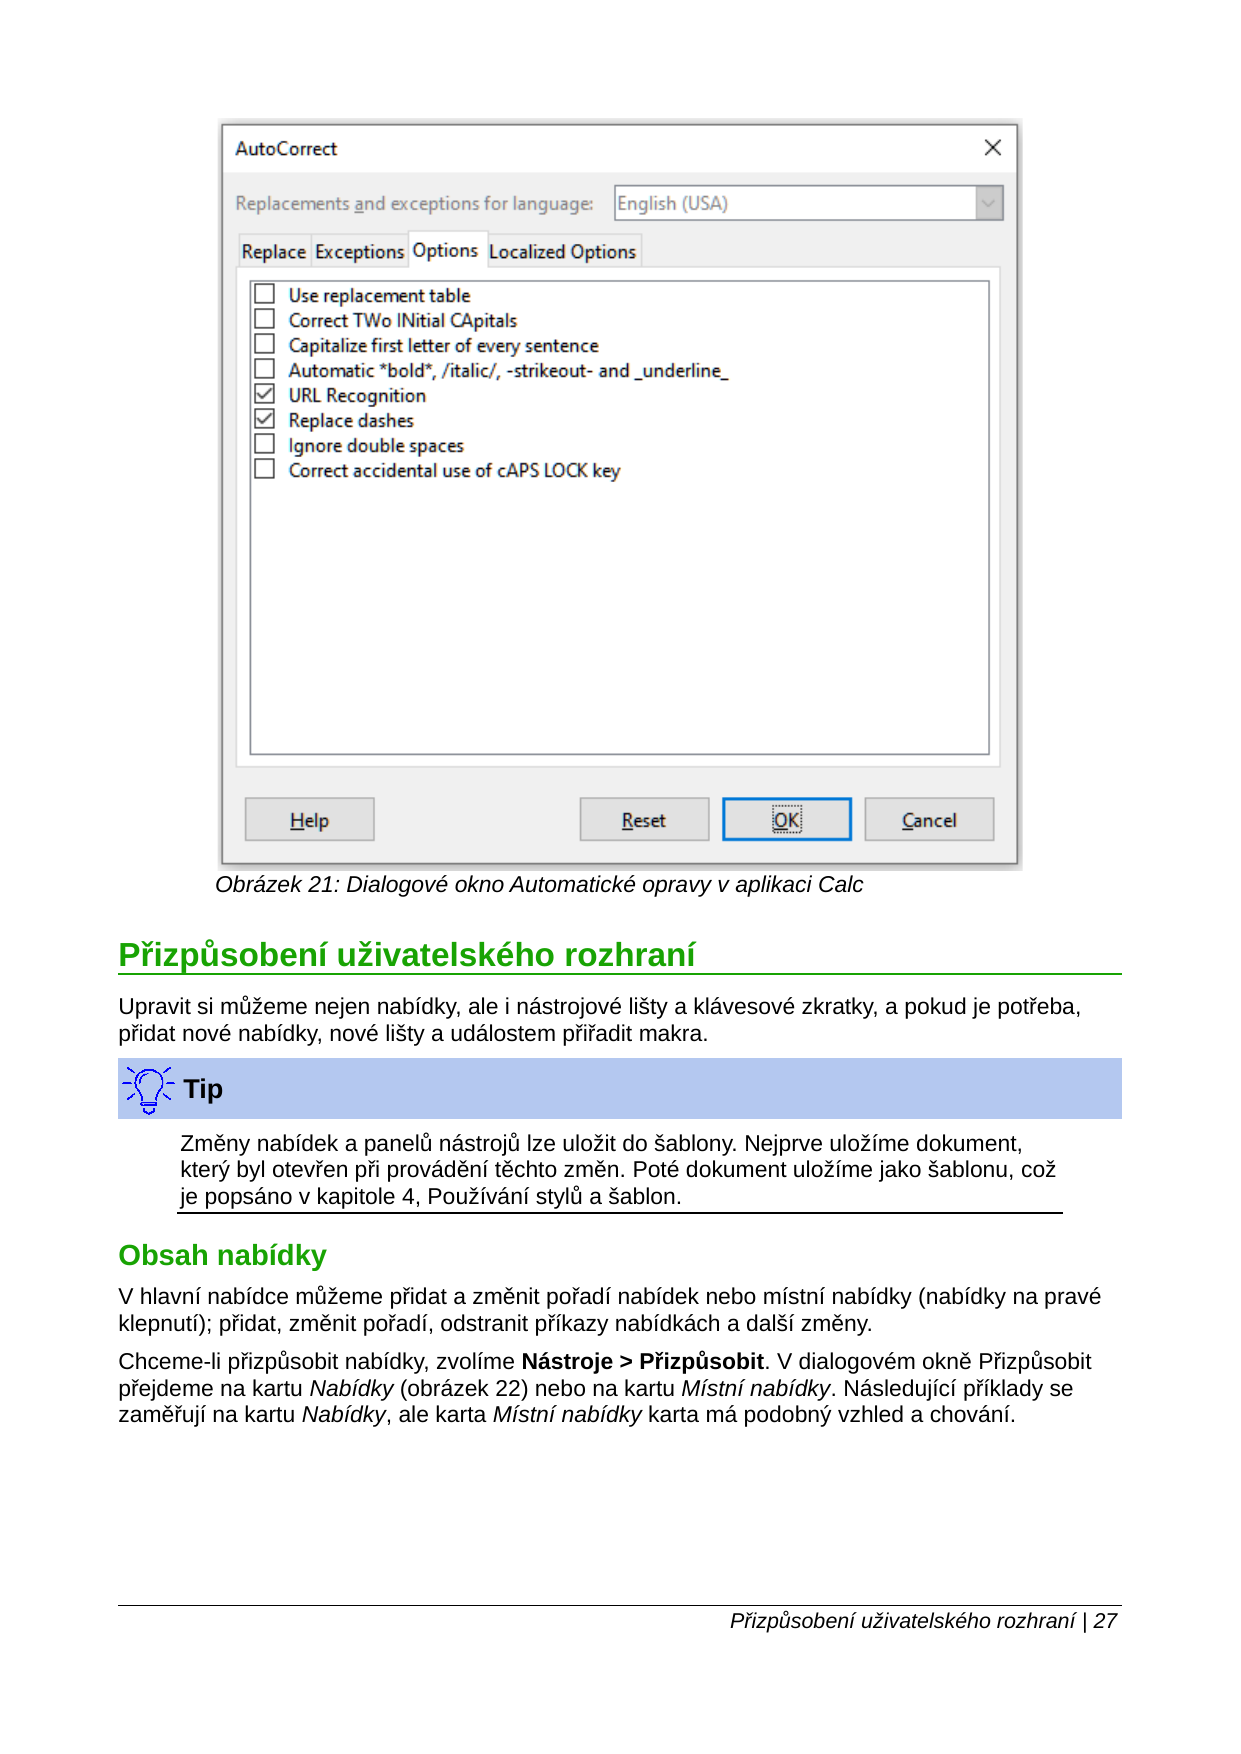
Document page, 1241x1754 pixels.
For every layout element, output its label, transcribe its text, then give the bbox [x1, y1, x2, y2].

picture [217, 118, 1023, 871]
text V hlavní nabídce můžeme přidat a změnit pořadí nabídek nebo místní nabídky (nabídky na pravé klepnutí); přidat, změnit pořadí, odstranit příkazy nabídkách a další změny. [118, 1283, 1122, 1336]
subtitle Přizpůsobení uživatelského rozhraní [118, 935, 1122, 973]
text Změny nabídek a panelů nástrojů lze uložit do šablony. Nejprve uložíme dokument, který byl otevřen při provádění těchto změn. Poté dokument uložíme jako šablonu, což je popsáno v kapitole 4, Používání stylů a šablon. [177, 1127, 1063, 1212]
subtitle Obsah nabídky [118, 1238, 1122, 1271]
subtitle Tip [118, 1058, 1122, 1119]
list Chceme-li přizpůsobit nabídky, zvolíme Nástroje > Přizpůsobit. V dialogovém okně Přizpůsobit přejdeme na kartu Nabídky (obrázek 22) nebo na kartu Místní nabídky. Následující příklady se zaměřují na kartu Nabídky, ale karta Místní nabídky karta má podobný vzhled a chování. [118, 1348, 1122, 1427]
text Upravit si můžeme nejen nabídky, ale i nástrojové lišty a klávesové zkratky, a pokud je potřeba, přidat nové nabídky, nové lišty a událostem přiřadit makra. [118, 993, 1122, 1046]
picture [119, 1059, 179, 1119]
text Obrázek 21: Dialogové okno Automatické opravy v aplikaci Calc [215, 871, 1025, 897]
